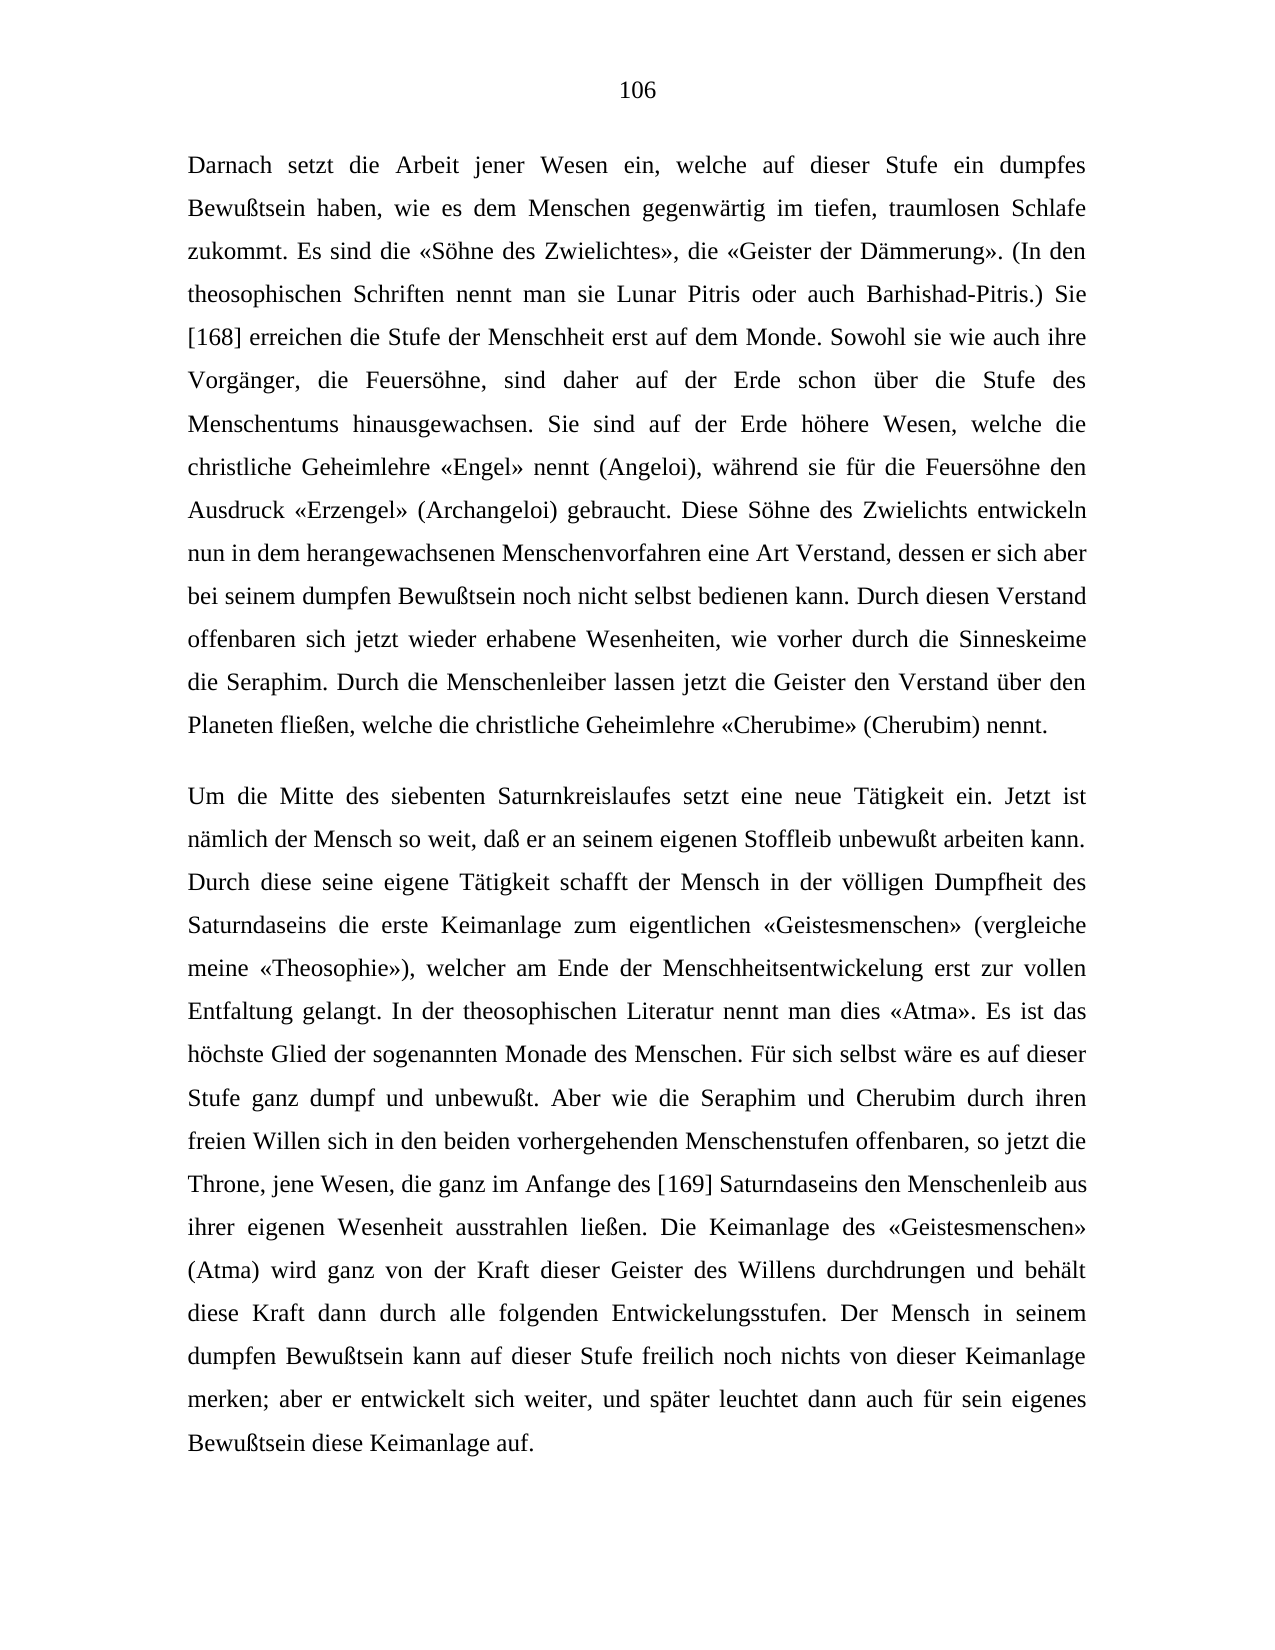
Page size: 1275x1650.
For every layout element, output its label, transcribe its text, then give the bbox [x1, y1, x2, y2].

text Darnach setzt die Arbeit jener Wesen ein, welche auf dieser Stufe ein dumpfes Bewußtsein haben, wie es dem Menschen gegenwärtig im tiefen, traumlosen Schlafe zukommt. Es sind die «Söhne des Zwielichtes», die «Geister der Dämmerung». (In den theosophischen Schriften nennt man sie Lunar Pitris oder auch Barhishad-Pitris.) Sie [168] erreichen die Stufe der Menschheit erst auf dem Monde. Sowohl sie wie auch ihre Vorgänger, die Feuersöhne, sind daher auf der Erde schon über die Stufe des Menschentums hinausgewachsen. Sie sind auf der Erde höhere Wesen, welche die christliche Geheimlehre «Engel» nennt (Angeloi), während sie für die Feuersöhne den Ausdruck «Erzengel» (Archangeloi) gebraucht. Diese Söhne des Zwielichts entwickeln nun in dem herangewachsenen Menschenvorfahren eine Art Verstand, dessen er sich aber bei seinem dumpfen Bewußtsein noch nicht selbst bedienen kann. Durch diesen Verstand offenbaren sich jetzt wieder erhabene Wesenheiten, wie vorher durch die Sinneskeime die Seraphim. Durch die Menschenleiber lassen jetzt die Geister den Verstand über den Planeten fließen, welche die christliche Geheimlehre «Cherubime» (Cherubim) nennt. [187, 150, 1087, 739]
text Um die Mitte des siebenten Saturnkreislaufes setzt eine neue Tätigkeit ein. Jetzt ist nämlich der Mensch so weit, daß er an seinem eigenen Stoffleib unbewußt arbeiten kann. Durch diese seine eigene Tätigkeit schafft der Mensch in der völligen Dumpfheit des Saturndaseins die erste Keimanlage zum eigentlichen «Geistesmenschen» (vergleiche meine «Theosophie»), welcher am Ende der Menschheitsentwickelung erst zur vollen Entfaltung gelangt. In der theosophischen Literatur nennt man dies «Atma». Es ist das höchste Glied der sogenannten Monade des Menschen. Für sich selbst wäre es auf dieser Stufe ganz dumpf und unbewußt. Aber wie die Seraphim und Cherubim durch ihren freien Willen sich in den beiden vorhergehenden Menschenstufen offenbaren, so jetzt die Throne, jene Wesen, die ganz im Anfange des [169] Saturndaseins den Menschenleib aus ihrer eigenen Wesenheit ausstrahlen ließen. Die Keimanlage des «Geistesmenschen» (Atma) wird ganz von der Kraft dieser Geister des Willens durchdrungen und behält diese Kraft dann durch alle folgenden Entwickelungsstufen. Der Mensch in seinem dumpfen Bewußtsein kann auf dieser Stufe freilich noch nichts von dieser Keimanlage merken; aber er entwickelt sich weiter, und später leuchtet dann auch für sein eigenes Bewußtsein diese Keimanlage auf. [187, 781, 1087, 1456]
